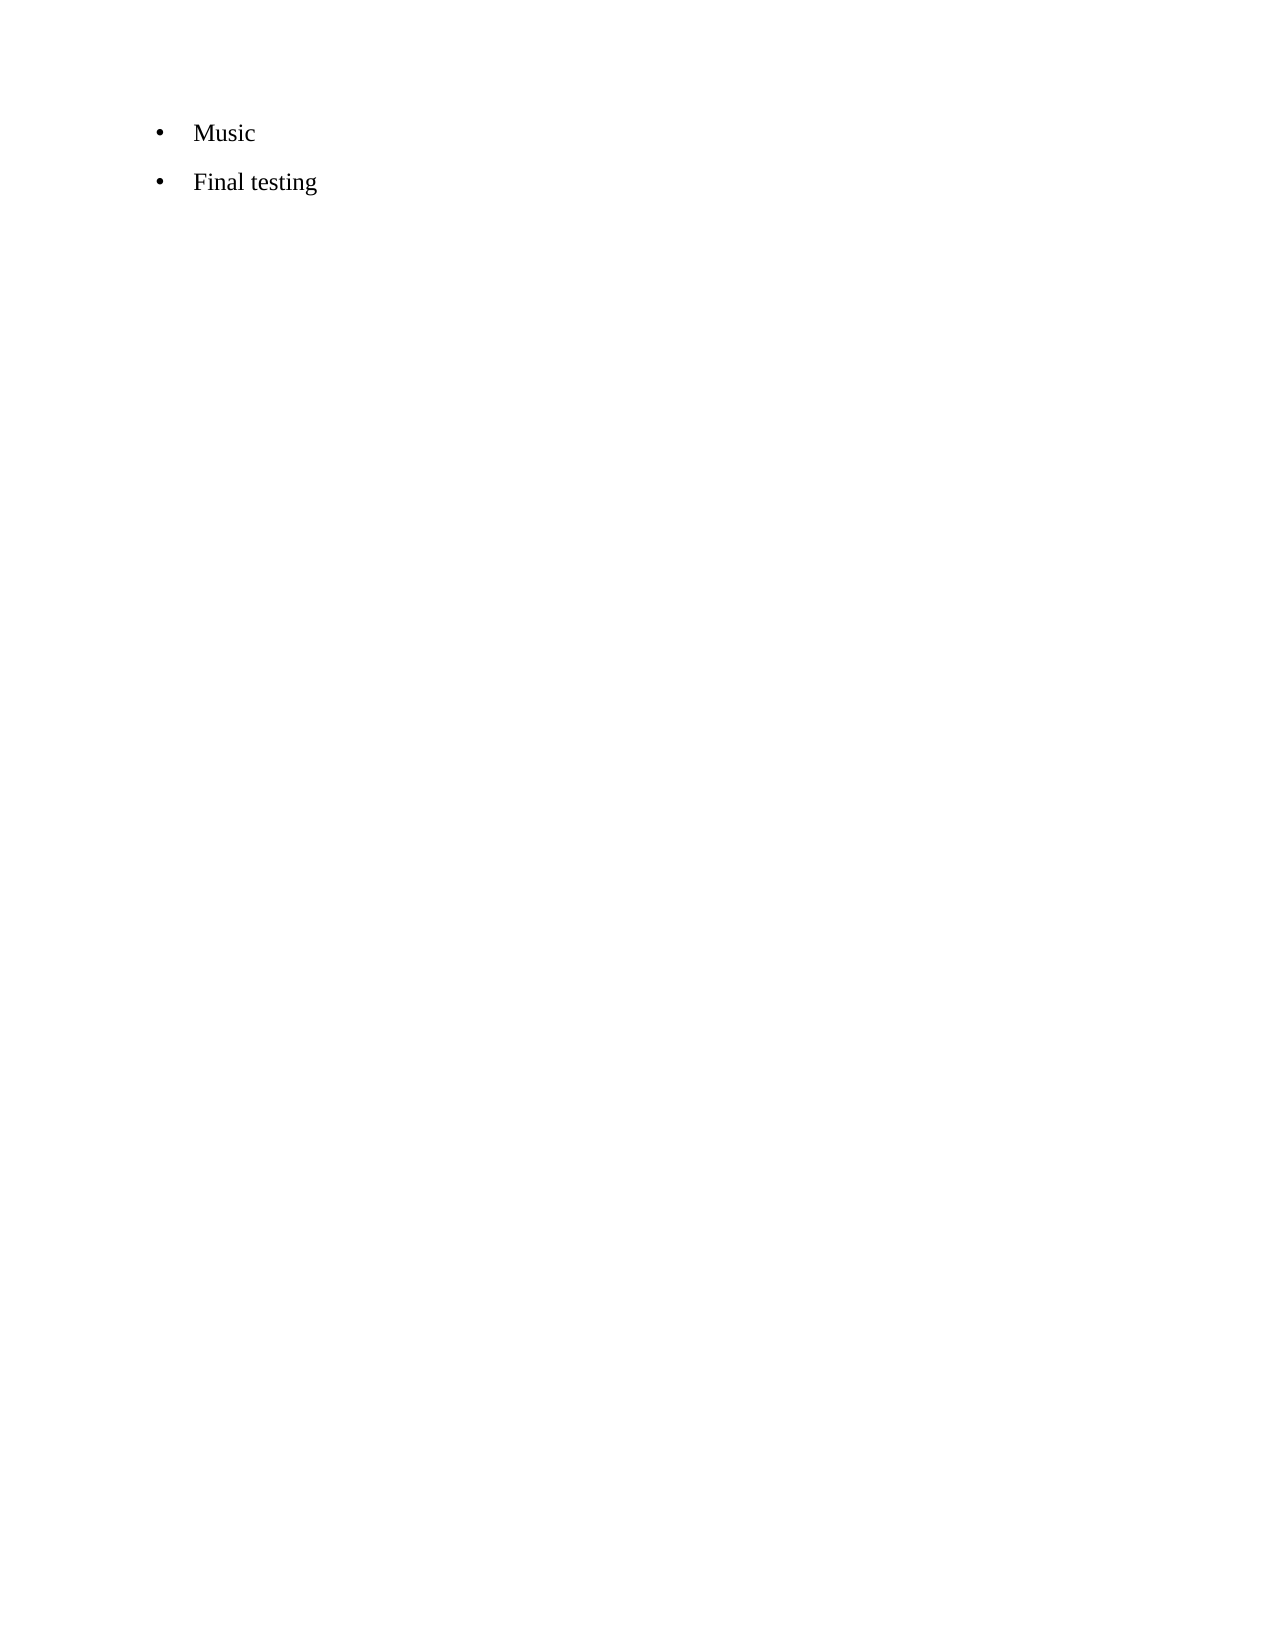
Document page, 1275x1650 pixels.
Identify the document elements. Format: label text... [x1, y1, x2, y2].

list Final testing [156, 167, 1157, 196]
list Music [156, 118, 1157, 147]
